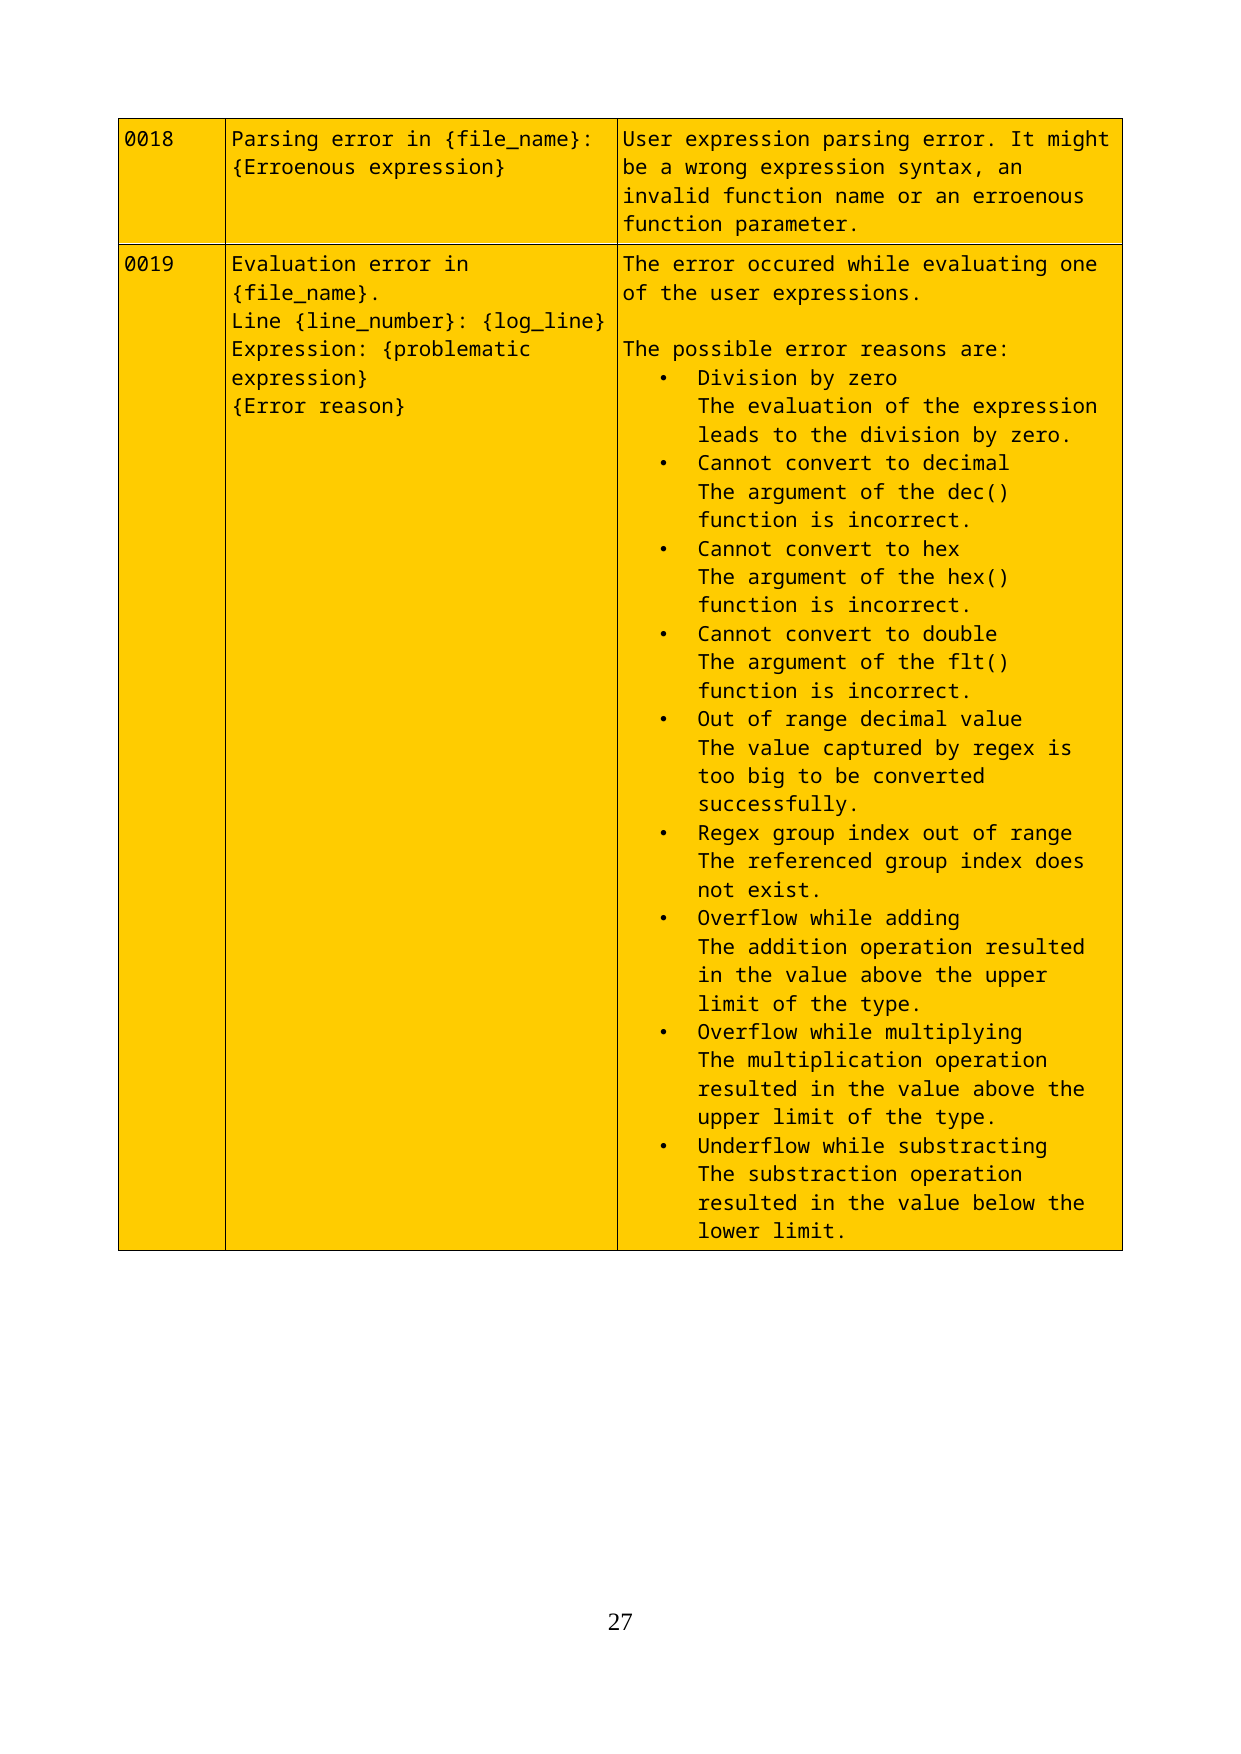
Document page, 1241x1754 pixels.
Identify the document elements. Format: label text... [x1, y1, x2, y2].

table_cell 0018 [119, 119, 225, 243]
table_cell The error occured while evaluating one of the user expressions. The possible error reasons are: Division by zero The evaluation of the expression leads to the division by zero. Cannot convert to decimal The argument of the dec() function is incorrect. Cannot convert to hex The argument of the hex() function is incorrect. Cannot convert to double The argument of the flt() function is incorrect. Out of range decimal value The value captured by regex is too big to be converted successfully. Regex group index out of range The referenced group index does not exist. Overflow while adding The addition operation resulted in the value above the upper limit of the type. Overflow while multiplying The multiplication operation resulted in the value above the upper limit of the type. Underflow while substracting The substraction operation resulted in the value below the lower limit. [618, 245, 1122, 1250]
table_cell 0019 [119, 245, 225, 1250]
table_cell User expression parsing error. It might be a wrong expression syntax, an invalid function name or an erroenous function parameter. [618, 119, 1122, 243]
table_cell Evaluation error in {file_name}. Line {line_number}: {log_line} Expression: {problematic expression} {Error reason} [226, 245, 617, 1250]
table_cell Parsing error in {file_name}: {Erroenous expression} [226, 119, 617, 243]
